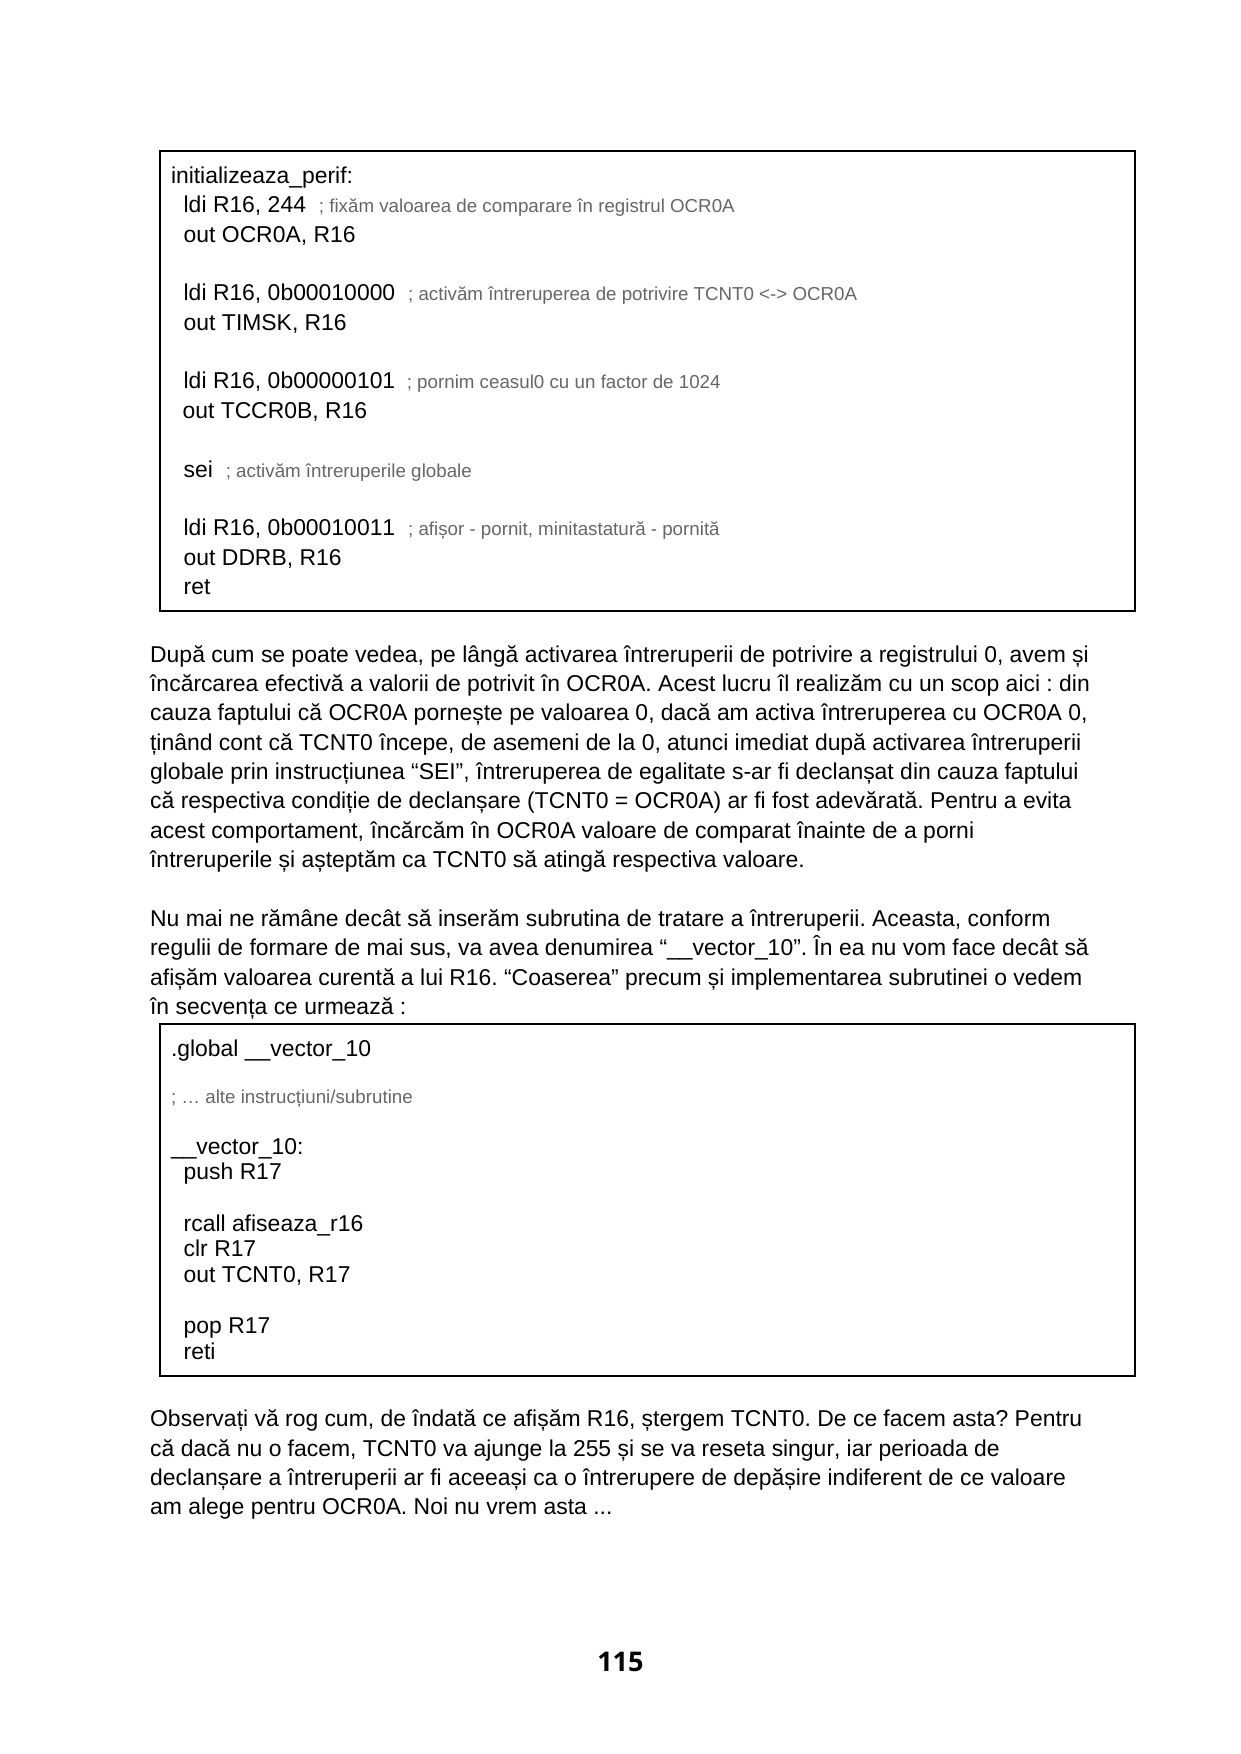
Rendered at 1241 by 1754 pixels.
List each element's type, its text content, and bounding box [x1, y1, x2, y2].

text După cum se poate vedea, pe lângă activarea întreruperii de potrivire a registrului 0, avem și încărcarea efectivă a valorii de potrivit în OCR0A. Acest lucru îl realizăm cu un scop aici : din cauza faptului că OCR0A pornește pe valoarea 0, dacă am activa întreruperea cu OCR0A 0, ținând cont că TCNT0 începe, de asemeni de la 0, atunci imediat după activarea întreruperii globale prin instrucțiunea “SEI”, întreruperea de egalitate s-ar fi declanșat din cauza faptului că respectiva condiție de declanșare (TCNT0 = OCR0A) ar fi fost adevărată. Pentru a evita acest comportament, încărcăm în OCR0A valoare de comparat înainte de a porni întreruperile și așteptăm ca TCNT0 să atingă respectiva valoare. [150, 641, 1091, 872]
table_header .global __vector_10 ; … alte instrucțiuni/subrutine __vector_10: push R17 rcall afiseaza_r16 clr R17 out TCNT0, R17 pop R17 reti [161, 1025, 1134, 1374]
text Nu mai ne rămâne decât să inserăm subrutina de tratare a întreruperii. Aceasta, conform regulii de formare de mai sus, va avea denumirea “__vector_10”. În ea nu vom face decât să afișăm valoarea curentă a lui R16. “Coaserea” precum și implementarea subrutinei o vedem în secvența ce urmează : [150, 906, 1091, 1019]
text Observați vă rog cum, de îndată ce afișăm R16, ștergem TCNT0. De ce facem asta? Pentru că dacă nu o facem, TCNT0 va ajunge la 255 și se va reseta singur, iar perioada de declanșare a întreruperii ar fi aceeași ca o întrerupere de depășire indiferent de ce valoare am alege pentru OCR0A. Noi nu vrem asta ... [150, 1406, 1091, 1520]
table_header initializeaza_perif: ldi R16, 244 ; fixăm valoarea de comparare în registrul OCR0A out OCR0A, R16 ldi R16, 0b00010000 ; activăm întreruperea de potrivire TCNT0 <-> OCR0A out TIMSK, R16 ldi R16, 0b00000101 ; pornim ceasul0 cu un factor de 1024 out TCCR0B, R16 sei ; activăm întreruperile globale ldi R16, 0b00010011 ; afișor - pornit, minitastatură - pornită out DDRB, R16 ret [161, 152, 1134, 610]
